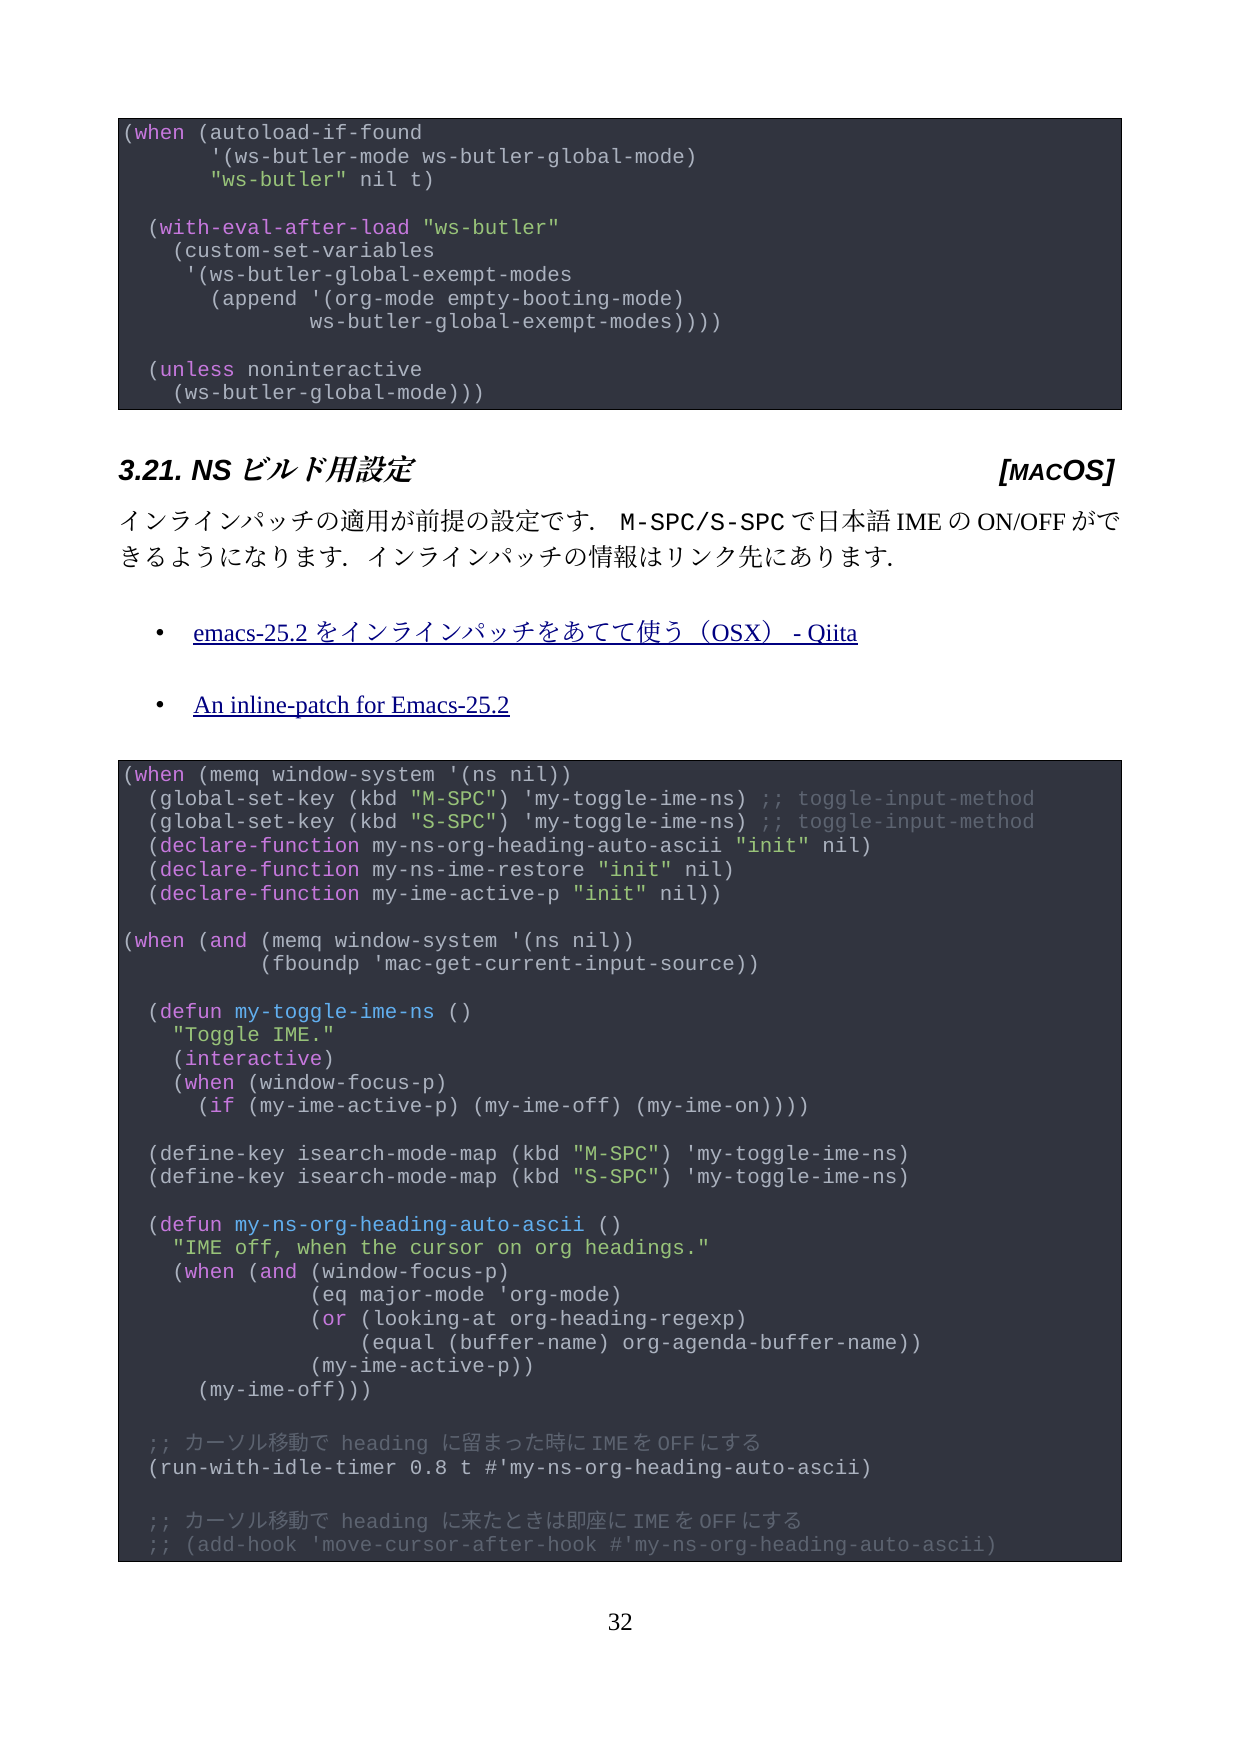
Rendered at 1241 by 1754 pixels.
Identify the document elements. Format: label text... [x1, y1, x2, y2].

list emacs-25.2 をインラインパッチをあてて使う（OSX） - Qiita [156, 615, 1122, 678]
text ;; カーソル移動で heading に留まった時にIMEをOFFにする [119, 1422, 1121, 1453]
text (when (window-focus-p) [119, 1068, 1121, 1091]
text (or (looking-at org-heading-regexp) [119, 1304, 1121, 1328]
text (custom-set-variables [119, 236, 1121, 260]
text ws-butler-global-exempt-modes)))) [119, 307, 1121, 331]
text (when (autoload-if-found [119, 119, 1121, 142]
text (global-set-key (kbd "M-SPC") 'my-toggle-ime-ns) ;; toggle-input-method [119, 784, 1121, 808]
text '(ws-butler-mode ws-butler-global-mode) [119, 142, 1121, 165]
text "ws-butler" nil t) [119, 165, 1121, 189]
text (define-key isearch-mode-map (kbd "S-SPC") 'my-toggle-ime-ns) [119, 1162, 1121, 1186]
text (with-eval-after-load "ws-butler" [119, 213, 1121, 236]
text (define-key isearch-mode-map (kbd "M-SPC") 'my-toggle-ime-ns) [119, 1139, 1121, 1162]
text (unless noninteractive [119, 354, 1121, 378]
text "IME off, when the cursor on org headings." [119, 1233, 1121, 1257]
text (eq major-mode 'org-mode) [119, 1281, 1121, 1304]
text インラインパッチの適用が前提の設定です． M-SPC/S-SPC で日本語IMEのON/OFFができるようになります．インラインパッチの情報はリンク先にあります． [118, 502, 1122, 602]
text (run-with-idle-timer 0.8 t #'my-ns-org-heading-auto-ascii) [119, 1453, 1121, 1476]
text (my-ime-active-p)) [119, 1351, 1121, 1375]
text (append '(org-mode empty-booting-mode) [119, 284, 1121, 307]
text (if (my-ime-active-p) (my-ime-off) (my-ime-on)))) [119, 1091, 1121, 1115]
text (my-ime-off))) [119, 1375, 1121, 1399]
list An inline-patch for Emacs-25.2 [156, 690, 1122, 748]
text (equal (buffer-name) org-agenda-buffer-name)) [119, 1328, 1121, 1351]
text (declare-function my-ns-org-heading-auto-ascii "init" nil) [119, 831, 1121, 855]
text (when (and (memq window-system '(ns nil)) [119, 926, 1121, 949]
text "Toggle IME." [119, 1020, 1121, 1044]
text (when (and (window-focus-p) [119, 1257, 1121, 1281]
subtitle NSビルド用設定 [macOS] [118, 447, 1122, 489]
text (declare-function my-ime-active-p "init" nil)) [119, 878, 1121, 902]
text (interactive) [119, 1044, 1121, 1068]
text (defun my-toggle-ime-ns () [119, 997, 1121, 1020]
text (defun my-ns-org-heading-auto-ascii () [119, 1209, 1121, 1233]
text (declare-function my-ns-ime-restore "init" nil) [119, 855, 1121, 878]
text '(ws-butler-global-exempt-modes [119, 260, 1121, 284]
text (ws-butler-global-mode))) [119, 378, 1121, 409]
text (global-set-key (kbd "S-SPC") 'my-toggle-ime-ns) ;; toggle-input-method [119, 808, 1121, 831]
text ;; (add-hook 'move-cursor-after-hook #'my-ns-org-heading-auto-ascii) [119, 1531, 1121, 1561]
text (when (memq window-system '(ns nil)) [119, 761, 1121, 784]
text ;; カーソル移動で heading に来たときは即座にIMEをOFFにする [119, 1500, 1121, 1531]
text (fboundp 'mac-get-current-input-source)) [119, 949, 1121, 973]
